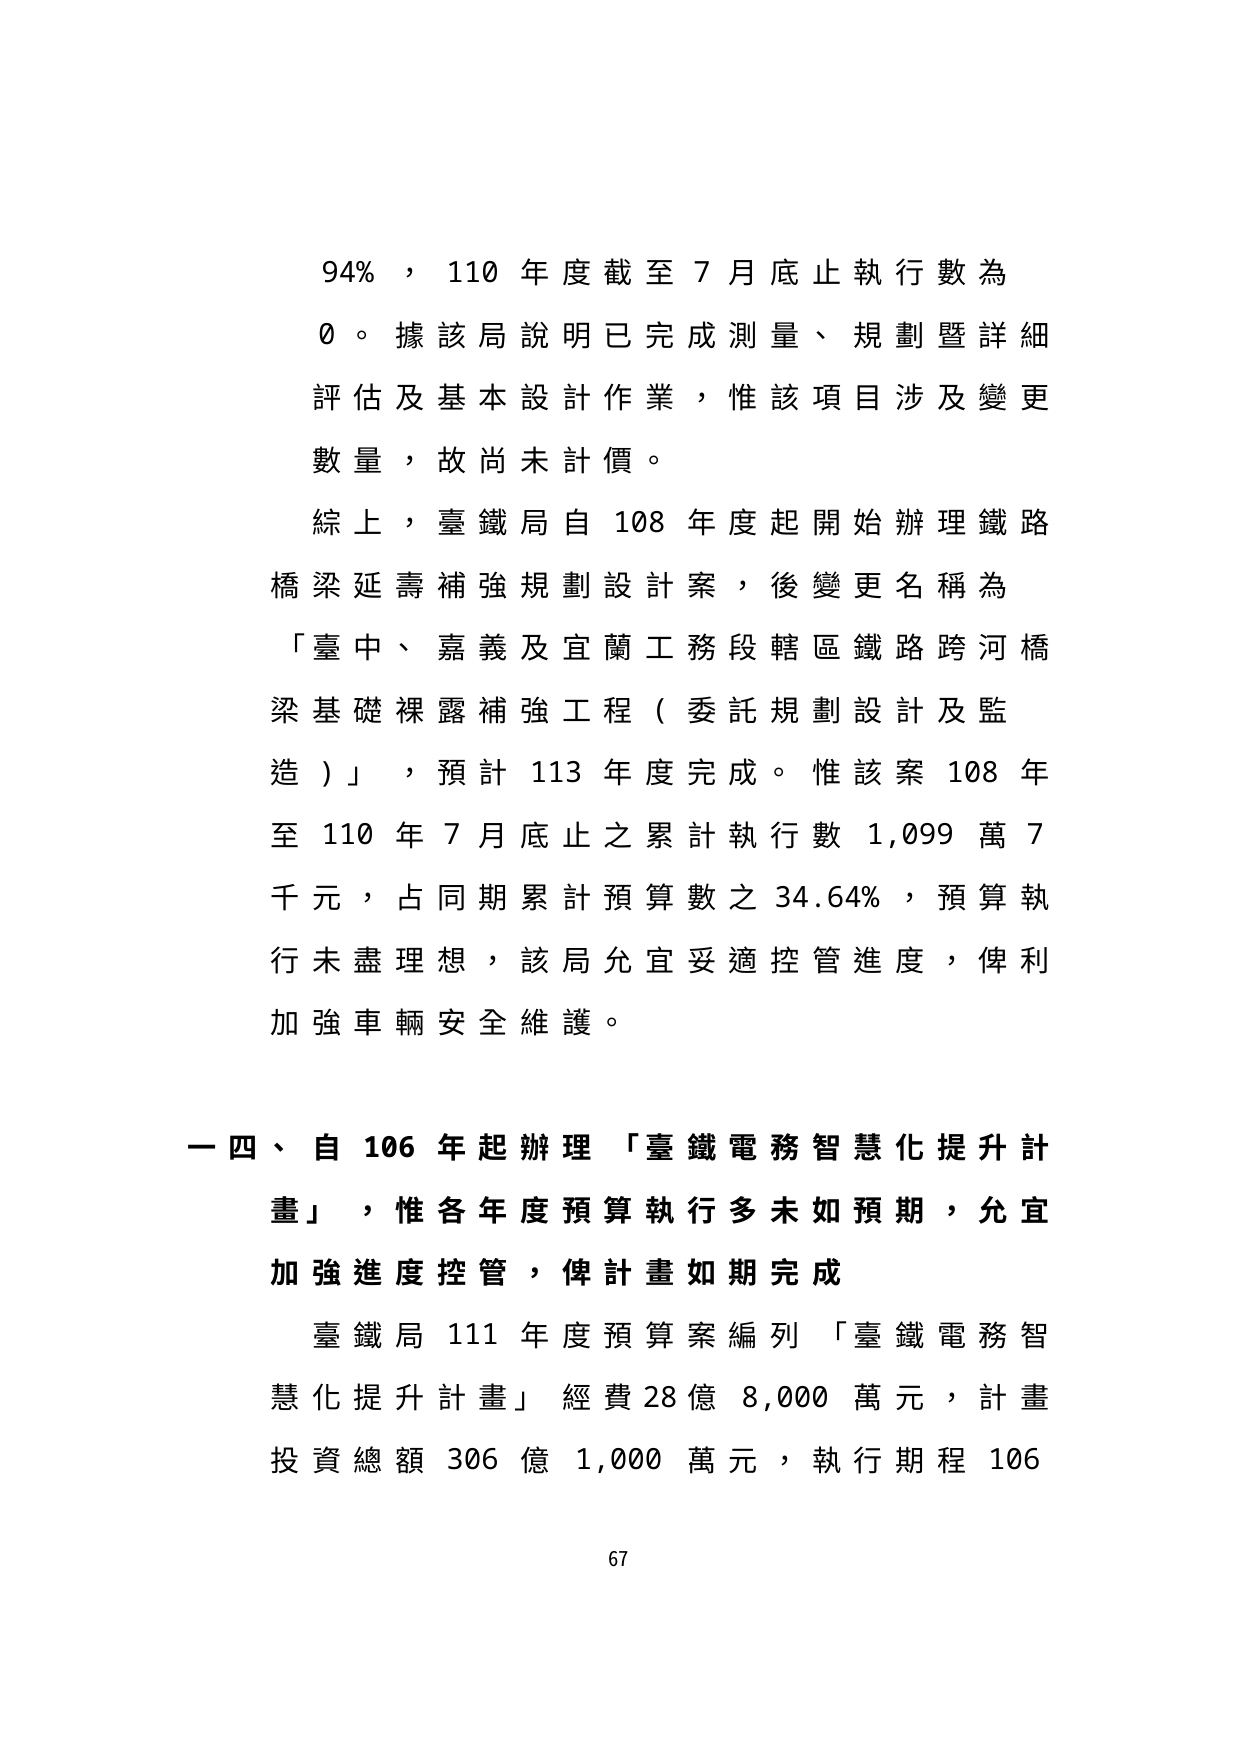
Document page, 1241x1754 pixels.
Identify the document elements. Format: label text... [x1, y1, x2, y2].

text 綜上，臺鐵局自108年度起開始辦理鐵路橋梁延壽補強規劃設計案，後變更名稱為「臺中、嘉義及宜蘭工務段轄區鐵路跨河橋梁基礎裸露補強工程(委託規劃設計及監造)」，預計113年度完成。惟該案108年至110年7月底止之累計執行數1,099萬7千元，占同期累計預算數之34.64%，預算執行未盡理想，該局允宜妥適控管進度，俾利加強車輛安全維護。 [240, 479, 1056, 1042]
text 臺鐵局111年度預算案編列「臺鐵電務智慧化提升計畫」經費28億8,000萬元，計畫投資總額306億1,000萬元，執行期程106 [240, 1292, 1056, 1479]
text 一四、自106年起辦理「臺鐵電務智慧化提升計畫」，惟各年度預算執行多未如預期，允宜加強進度控管，俾計畫如期完成 [181, 1104, 1056, 1292]
text 94%，110年度截至7月底止執行數為0。據該局說明已完成測量、規劃暨詳細評估及基本設計作業，惟該項目涉及變更數量，故尚未計價。 [269, 229, 1056, 479]
